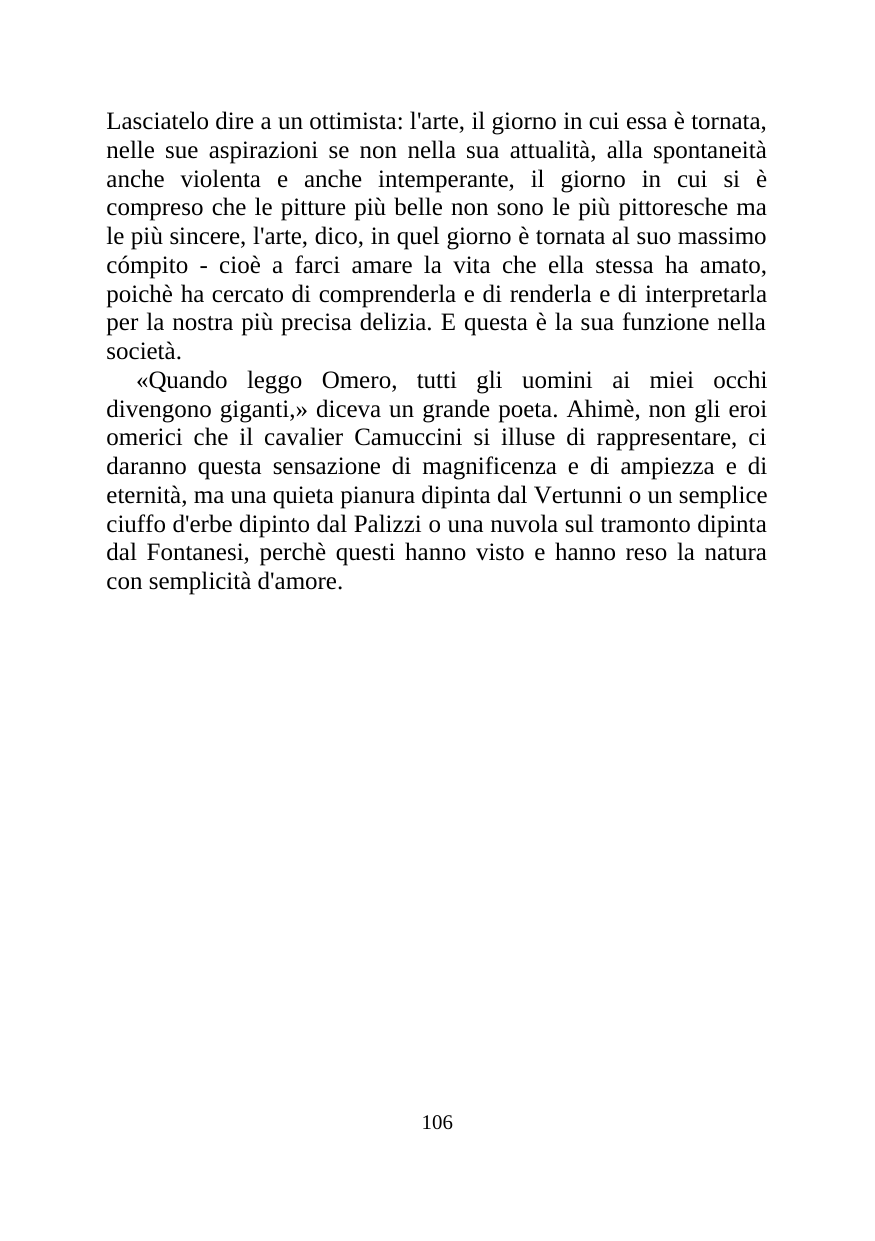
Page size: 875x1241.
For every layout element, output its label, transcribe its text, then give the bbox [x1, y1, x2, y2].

text «Quando leggo Omero, tutti gli uomini ai miei occhi divengono giganti,» diceva un grande poeta. Ahimè, non gli eroi omerici che il cavalier Camuccini si illuse di rappresentare, ci daranno questa sensazione di magnificenza e di ampiezza e di eternità, ma una quieta pianura dipinta dal Vertunni o un semplice ciuffo d'erbe dipinto dal Palizzi o una nuvola sul tramonto dipinta dal Fontanesi, perchè questi hanno visto e hanno reso la natura con semplicità d'amore. [106, 365, 768, 595]
text Lasciatelo dire a un ottimista: l'arte, il giorno in cui essa è tornata, nelle sue aspirazioni se non nella sua attualità, alla spontaneità anche violenta e anche intemperante, il giorno in cui si è compreso che le pitture più belle non sono le più pittoresche ma le più sincere, l'arte, dico, in quel giorno è tornata al suo massimo cómpito - cioè a farci amare la vita che ella stessa ha amato, poichè ha cercato di comprenderla e di renderla e di interpretarla per la nostra più precisa delizia. E questa è la sua funzione nella società. [106, 106, 768, 365]
